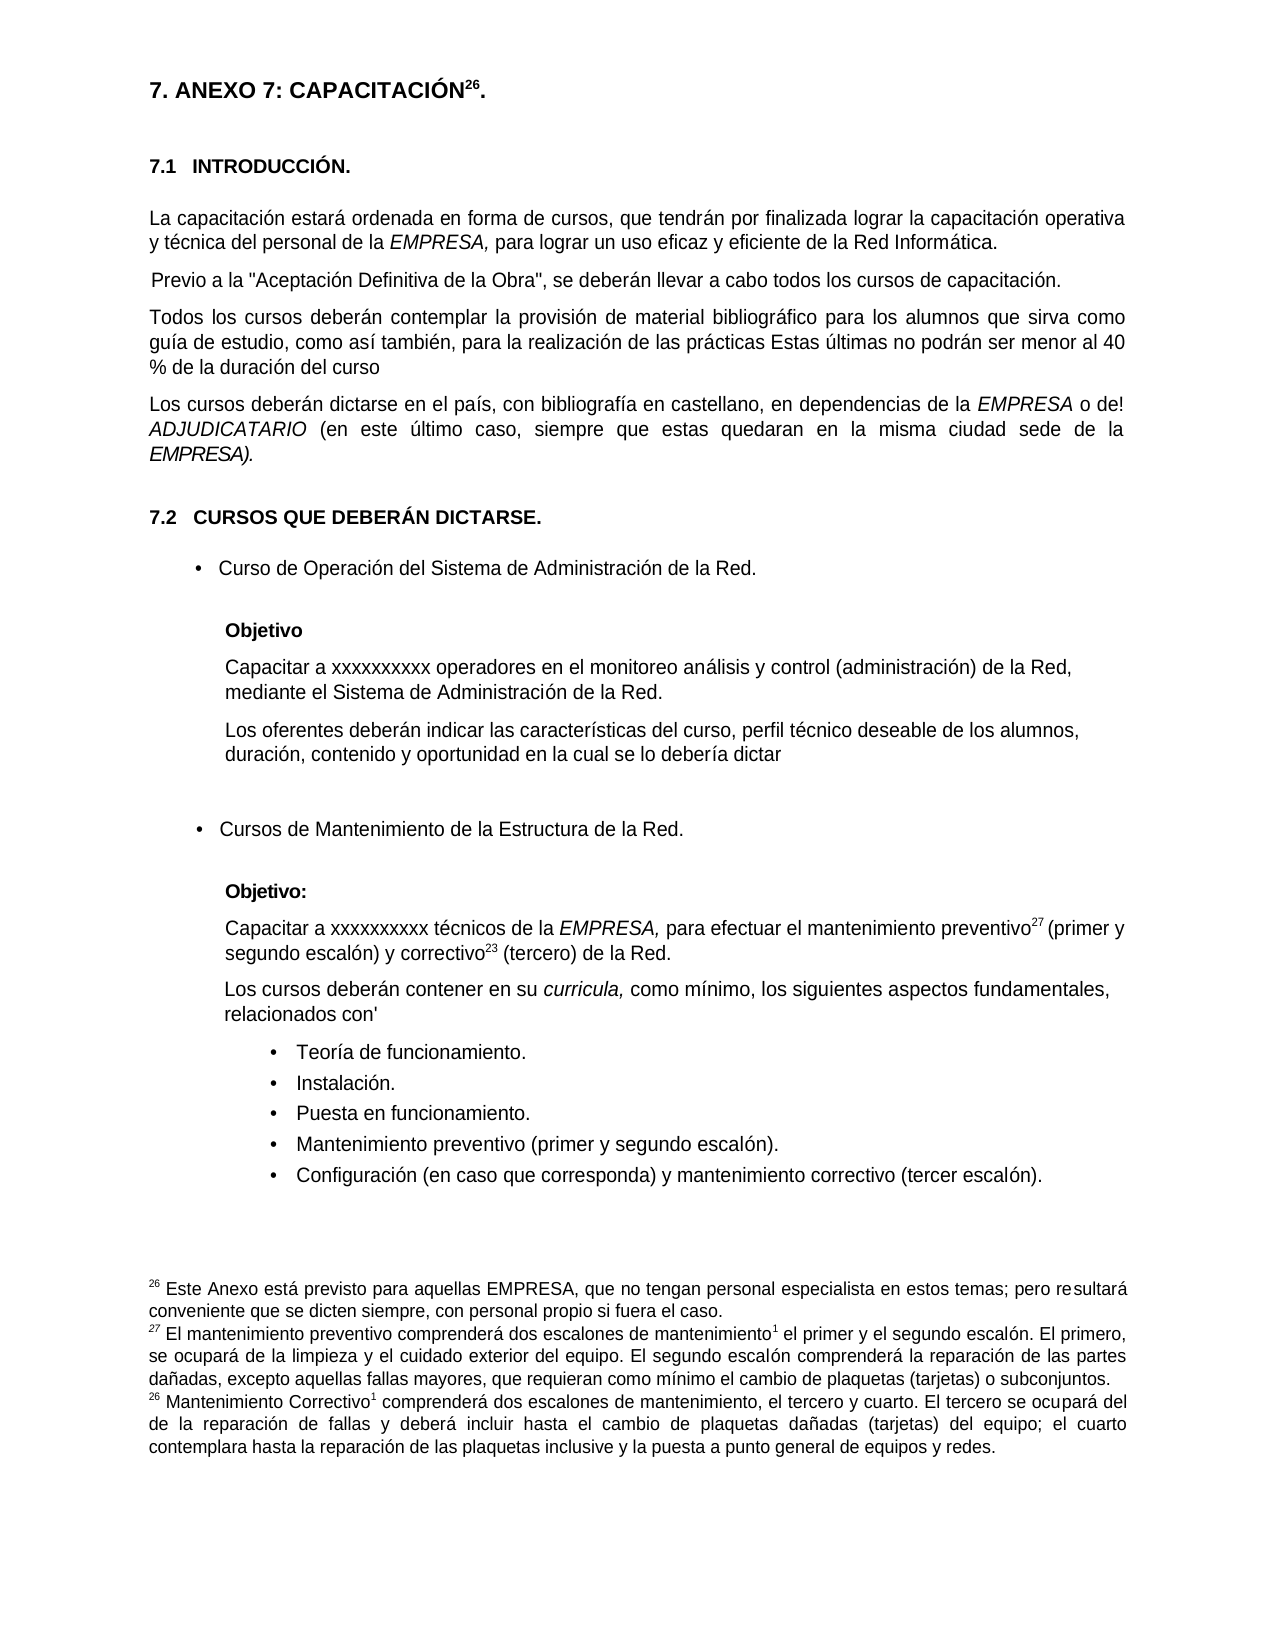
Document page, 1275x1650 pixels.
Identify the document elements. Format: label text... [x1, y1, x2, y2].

text Todos los cursos deberán contemplar la provisión de material bibliográfico para los alumnos que sirva como guía de estudio, como así también, para la realización de las prácticas Estas últimas no podrán ser menor al 40 % de la duración del curso [149, 305, 1126, 379]
text Capacitar a xxxxxxxxxx técnicos de la EMPRESA, para efectuar el mantenimiento preventivo27 (primer y segundo escalón) y correctivo23 (tercero) de la Red. [225, 915, 1127, 966]
text • Cursos de Mantenimiento de la Estructura de la Red. [196, 817, 1127, 841]
text Objetivo: [225, 880, 1127, 903]
text Los cursos deberán dictarse en el país, con bibliografía en castellano, en dependencias de la EMPRESA o de! ADJUDICATARIO (en este último caso, siempre que estas quedaran en la misma ciudad sede de la EMPRESA). [149, 392, 1124, 466]
text • Instalación. [270, 1066, 1127, 1096]
text • Mantenimiento preventivo (primer y segundo escalón). [270, 1127, 1127, 1158]
text 26 Este Anexo está previsto para aquellas EMPRESA, que no tengan personal especialista en estos temas; pero re­sultará conveniente que se dicten siempre, con personal propio si fuera el caso. [148, 1277, 1127, 1322]
text • Teoría de funcionamiento. [270, 1035, 1127, 1066]
text • Puesta en funcionamiento. [270, 1096, 1127, 1127]
text 7.2 CURSOS QUE DEBERÁN DICTARSE. [149, 506, 1127, 529]
text 27 El mantenimiento preventivo comprenderá dos escalones de mantenimiento1 el primer y el segundo escalón. El primero, se ocupará de la limpieza y el cuidado exterior del equipo. El segundo escalón comprenderá la reparación de las partes dañadas, excepto aquellas fallas mayores, que requieran como mínimo el cambio de plaquetas (tarjetas) o subconjuntos. [148, 1322, 1126, 1389]
text • Curso de Operación del Sistema de Administración de la Red. [195, 556, 1127, 580]
text 7.1 INTRODUCCIÓN. [149, 155, 1127, 178]
text 26 Mantenimiento Correctivo1 comprenderá dos escalones de mantenimiento, el tercero y cuarto. El tercero se ocu­pará del de la reparación de fallas y deberá incluir hasta el cambio de plaquetas dañadas (tarjetas) del equipo; el cuarto contemplara hasta la reparación de las plaquetas inclusive y la puesta a punto general de equipos y redes. [148, 1390, 1127, 1458]
text 7. ANEXO 7: CAPACITACIÓN26. [149, 77, 1127, 104]
text Capacitar a xxxxxxxxxx operadores en el monitoreo análisis y control (administración) de la Red, mediante el Sistema de Administración de la Red. [225, 655, 1127, 704]
text La capacitación estará ordenada en forma de cursos, que tendrán por finalizada lograr la capacitación operativa y técnica del personal de la EMPRESA, para lograr un uso eficaz y eficiente de la Red Informá­tica. [149, 205, 1125, 255]
text Los cursos deberán contener en su curricula, como mínimo, los siguientes aspectos fundamen­tales, relacionados con' [224, 977, 1127, 1027]
text • Configuración (en caso que corresponda) y mantenimiento correctivo (tercer escalón). [270, 1158, 1127, 1188]
text Objetivo [225, 619, 1127, 641]
text Previo a la "Aceptación Definitiva de la Obra", se deberán llevar a cabo todos los cursos de capacitación. [151, 268, 1127, 292]
text Los oferentes deberán indicar las características del curso, perfil técnico deseable de los alum­nos, duración, contenido y oportunidad en la cual se lo debería dictar [225, 717, 1127, 767]
